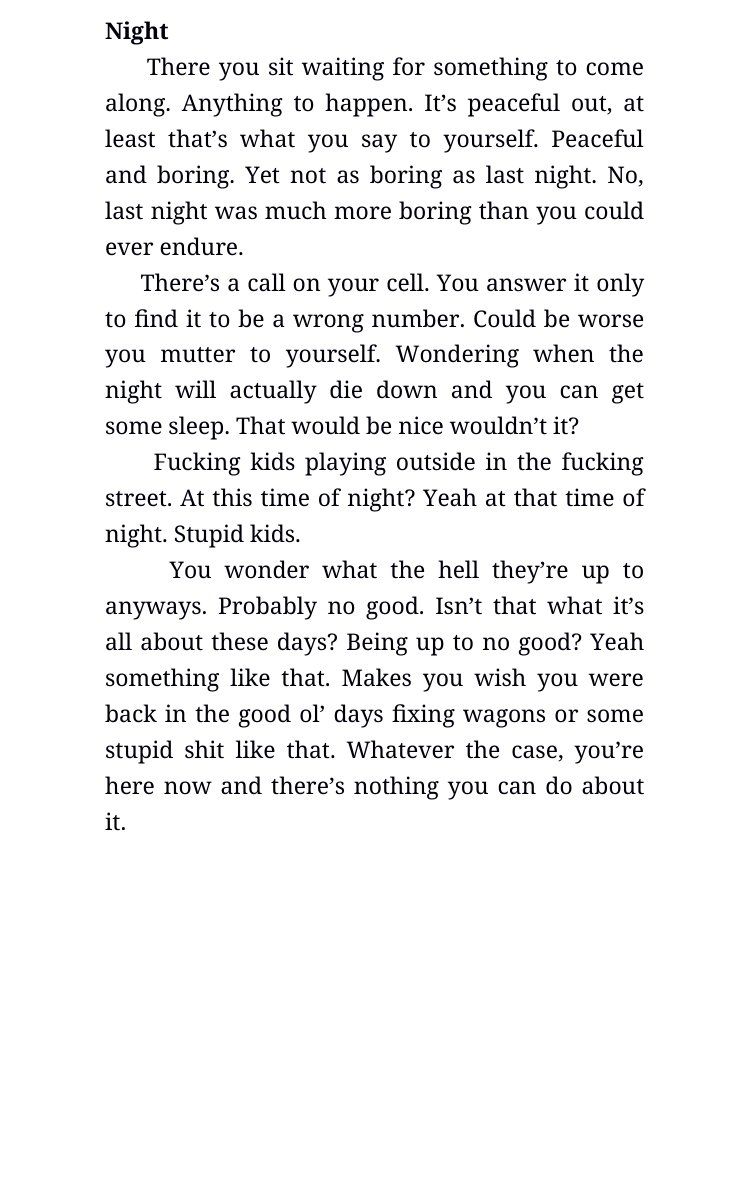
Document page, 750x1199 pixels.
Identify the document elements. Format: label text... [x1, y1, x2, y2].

text Night [105, 15, 645, 46]
text There you sit waiting for something to come along. Anything to happen. It’s peaceful out, at least that’s what you say to yourself. Peaceful and boring. Yet not as boring as last night. No, last night was much more boring than you could ever endure. [105, 51, 645, 262]
text Fucking kids playing outside in the fucking street. At this time of night? Yeah at that time of night. Stupid kids. [105, 446, 645, 549]
text There’s a call on your cell. You answer it only to find it to be a wrong number. Could be worse you mutter to yourself. Wondering when the night will actually die down and you can get some sleep. That would be nice wouldn’t it? [105, 267, 645, 442]
text You wonder what the hell they’re up to anyways. Probably no good. Isn’t that what it’s all about these days? Being up to no good? Yeah something like that. Makes you wish you were back in the good ol’ days fixing wagons or some stupid shit like that. Whatever the case, you’re here now and there’s nothing you can do about it. [105, 554, 645, 837]
